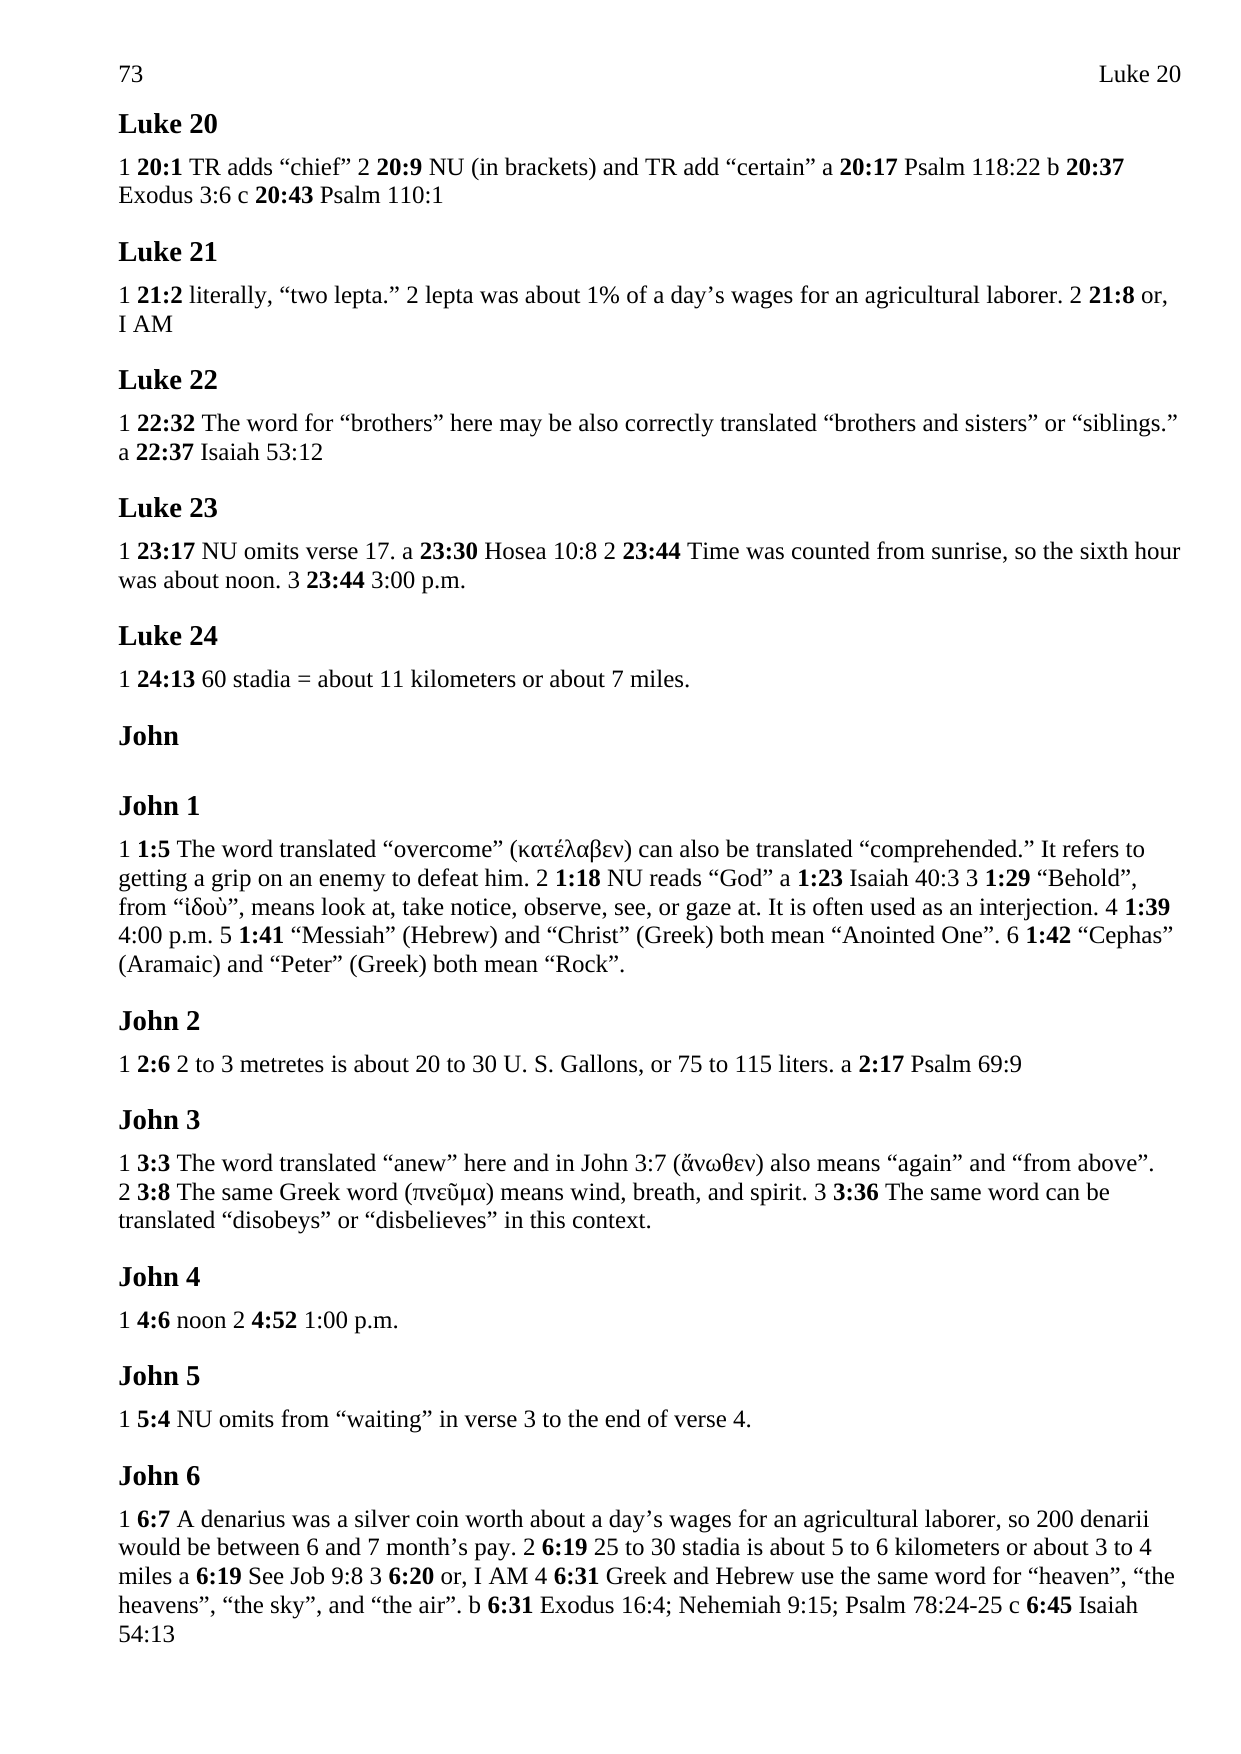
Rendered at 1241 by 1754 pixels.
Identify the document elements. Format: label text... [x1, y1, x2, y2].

text 1 1:5 The word translated “overcome” (κατέλαβεν) can also be translated “comprehended.” It refers to getting a grip on an enemy to defeat him. 2 1:18 NU reads “God” a 1:23 Isaiah 40:3 3 1:29 “Behold”, from “ἰδοὺ”, means look at, take notice, observe, see, or gaze at. It is often used as an interjection. 4 1:39 4:00 p.m. 5 1:41 “Messiah” (Hebrew) and “Christ” (Greek) both mean “Anointed One”. 6 1:42 “Cephas” (Aramaic) and “Peter” (Greek) both mean “Rock”. [118, 834, 1181, 978]
text 1 24:13 60 stadia = about 11 kilometers or about 7 miles. [118, 664, 1181, 693]
subtitle Luke 23 [118, 491, 1181, 524]
subtitle John 6 [118, 1458, 1181, 1491]
text 1 2:6 2 to 3 metretes is about 20 to 30 U. S. Gallons, or 75 to 115 liters. a 2:17 Psalm 69:9 [118, 1049, 1181, 1077]
subtitle John 4 [118, 1259, 1181, 1292]
text 1 22:32 The word for “brothers” here may be also correctly translated “brothers and sisters” or “siblings.” a 22:37 Isaiah 53:12 [118, 408, 1181, 466]
subtitle John [118, 718, 1181, 751]
text 1 21:2 literally, “two lepta.” 2 lepta was about 1% of a day’s wages for an agricultural laborer. 2 21:8 or, I AM [118, 280, 1181, 337]
subtitle Luke 24 [118, 619, 1181, 652]
subtitle John 1 [118, 789, 1181, 822]
text 1 4:6 noon 2 4:52 1:00 p.m. [118, 1305, 1181, 1334]
text 1 20:1 TR adds “chief” 2 20:9 NU (in brackets) and TR add “certain” a 20:17 Psalm 118:22 b 20:37 Exodus 3:6 c 20:43 Psalm 110:1 [118, 152, 1181, 209]
subtitle John 3 [118, 1102, 1181, 1136]
subtitle John 5 [118, 1359, 1181, 1392]
text 1 6:7 A denarius was a silver coin worth about a day’s wages for an agricultural laborer, so 200 denarii would be between 6 and 7 month’s pay. 2 6:19 25 to 30 stadia is about 5 to 6 kilometers or about 3 to 4 miles a 6:19 See Job 9:8 3 6:20 or, I AM 4 6:31 Greek and Hebrew use the same word for “heaven”, “the heavens”, “the sky”, and “the air”. b 6:31 Exodus 16:4; Nehemiah 9:15; Psalm 78:24-25 c 6:45 Isaiah 54:13 [118, 1504, 1181, 1647]
subtitle Luke 21 [118, 234, 1181, 267]
text 1 23:17 NU omits verse 17. a 23:30 Hosea 10:8 2 23:44 Time was counted from sunrise, so the sixth hour was about noon. 3 23:44 3:00 p.m. [118, 536, 1181, 594]
subtitle Luke 20 [118, 106, 1181, 139]
subtitle John 2 [118, 1003, 1181, 1036]
text 1 5:4 NU omits from “waiting” in verse 3 to the end of verse 4. [118, 1404, 1181, 1433]
text 1 3:3 The word translated “anew” here and in John 3:7 (ἄνωθεν) also means “again” and “from above”. 2 3:8 The same Greek word (πνεῦμα) means wind, breath, and spirit. 3 3:36 The same word can be translated “disobeys” or “disbelieves” in this context. [118, 1148, 1181, 1234]
subtitle Luke 22 [118, 362, 1181, 396]
